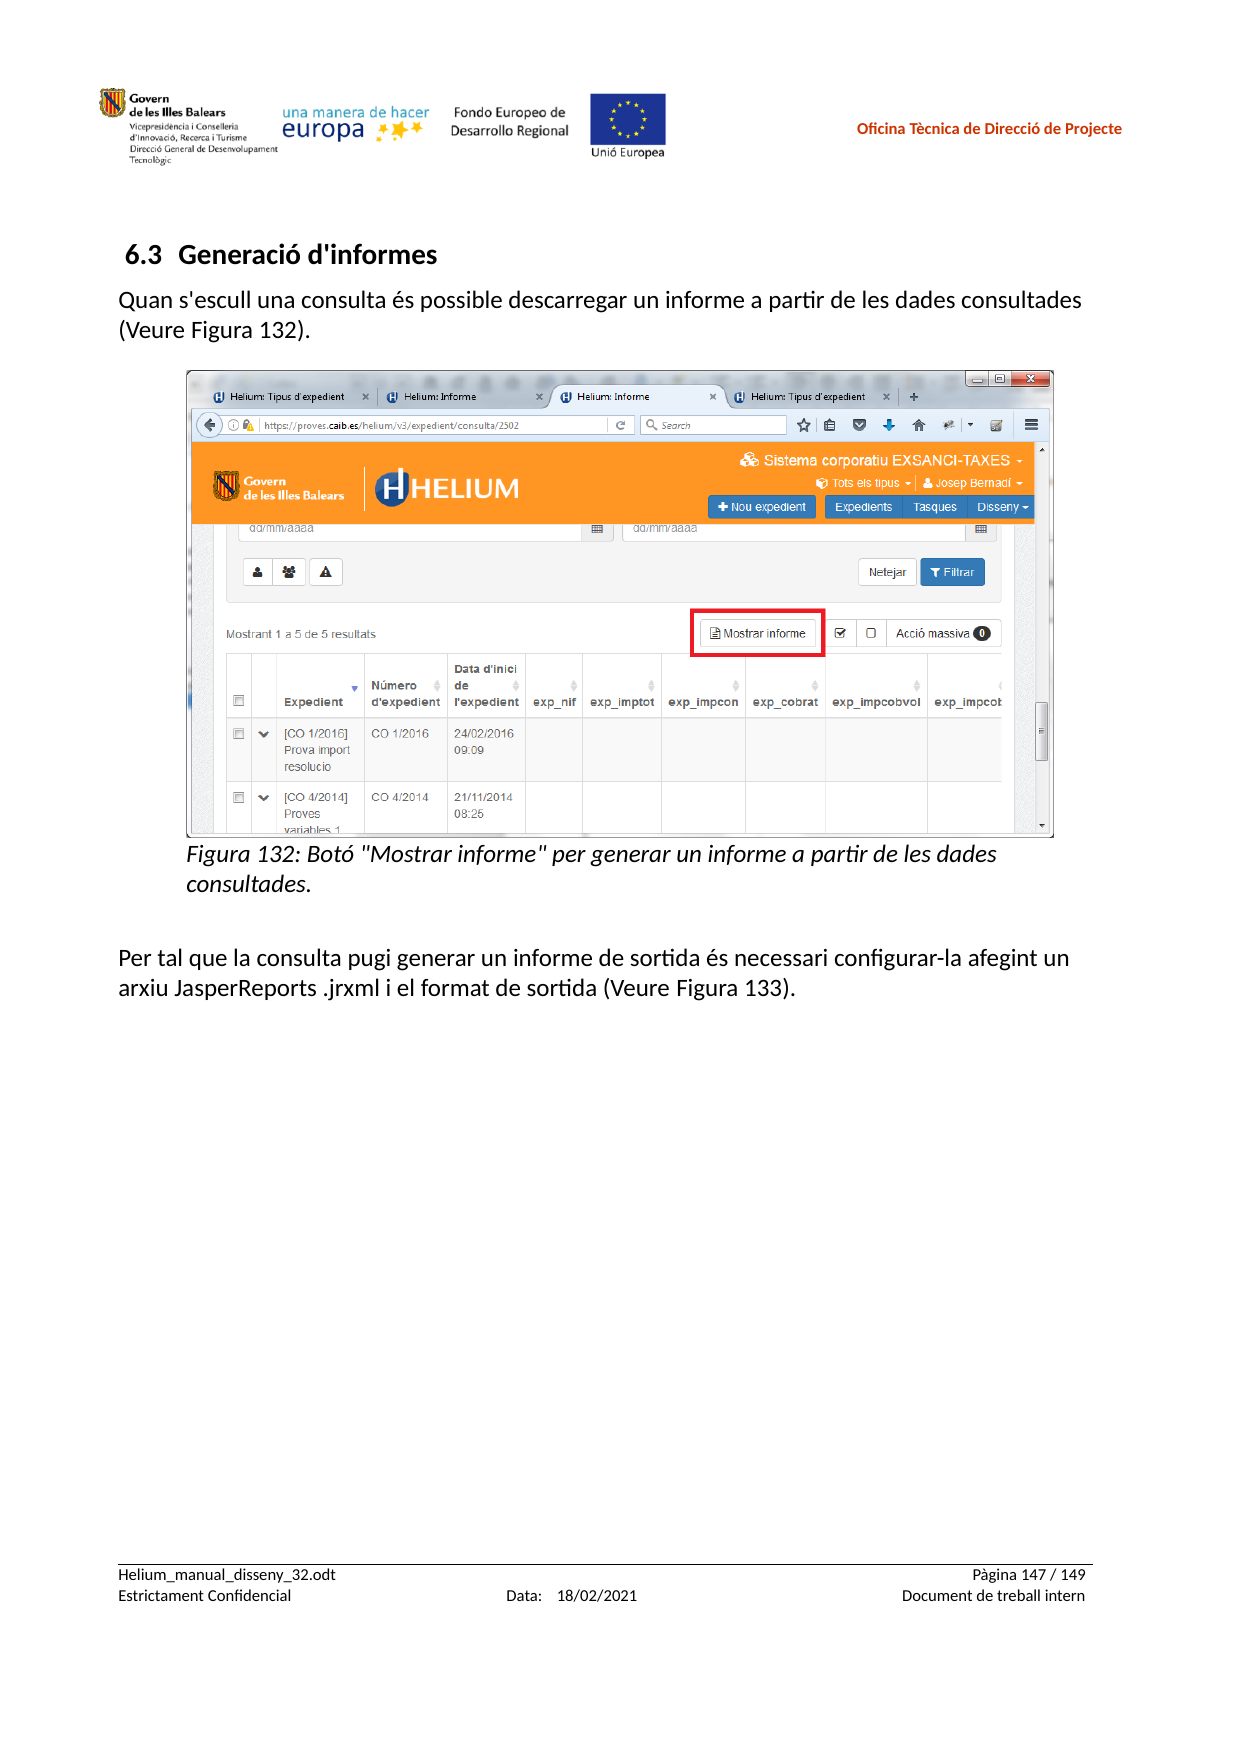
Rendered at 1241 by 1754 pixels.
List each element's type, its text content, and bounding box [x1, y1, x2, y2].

text Figura 132: Botó "Mostrar informe" per generar un informe a partir de les dades consultades. [186, 838, 1054, 899]
subtitle Generació d'informes [118, 236, 1122, 272]
picture [99, 87, 668, 166]
text Quan s'escull una consulta és possible descarregar un informe a partir de les dades consultades (Veure Figura 132). [118, 284, 1122, 345]
text Per tal que la consulta pugi generar un informe de sortida és necessari configurar-la afegint un arxiu JasperReports .jrxml i el format de sortida (Veure Figura 133). [118, 942, 1122, 1003]
picture [186, 370, 1054, 838]
